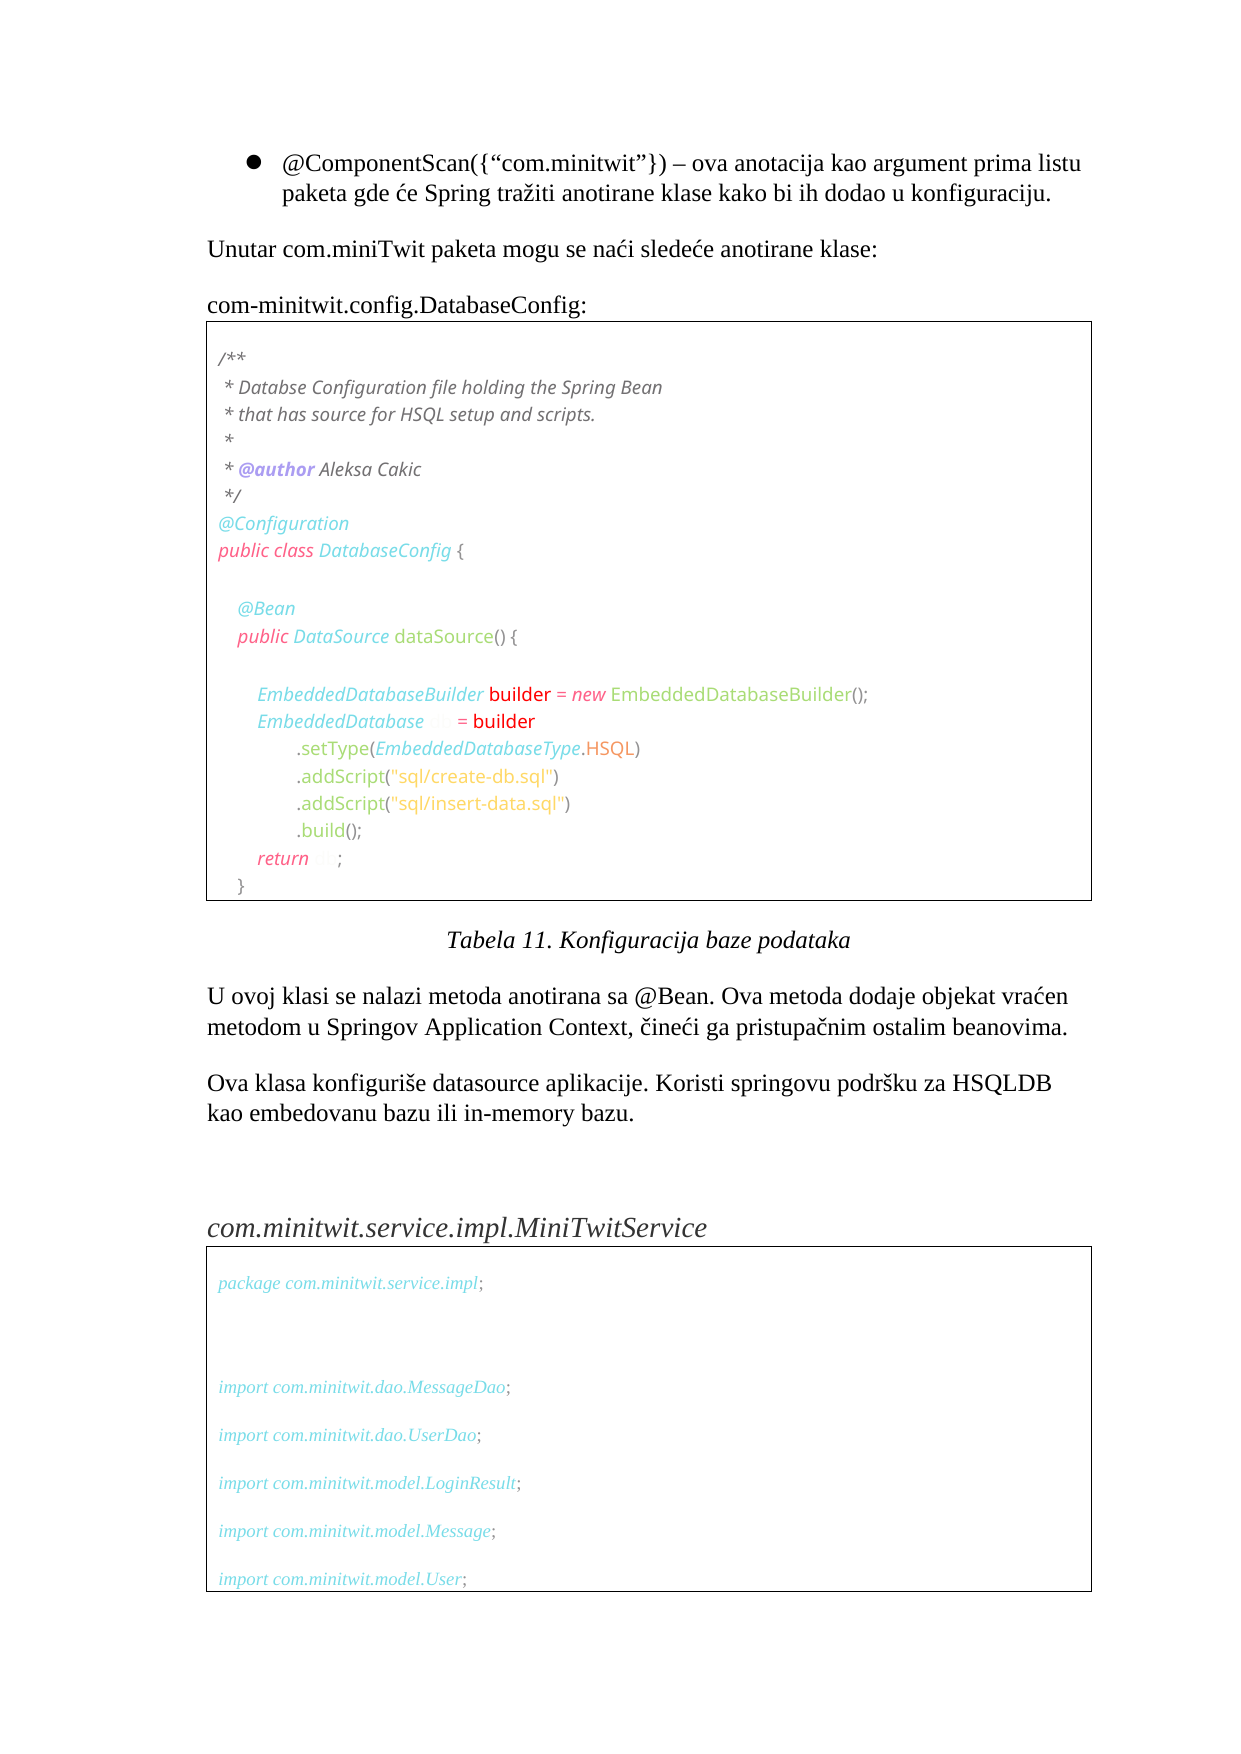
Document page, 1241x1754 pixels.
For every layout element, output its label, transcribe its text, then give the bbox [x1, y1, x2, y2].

text U ovoj klasi se nalazi metoda anotirana sa @Bean. Ova metoda dodaje objekat vraćen metodom u Springov Application Context, čineći ga pristupačnim ostalim beanovima. [207, 981, 1092, 1041]
text Unutar com.miniTwit paketa mogu se naći sledeće anotirane klase: [207, 234, 1092, 263]
list @ComponentScan({“com.minitwit”}) – ova anotacija kao argument prima listu paketa gde će Spring tražiti anotirane klase kako bi ih dodao u konfiguraciju. [244, 148, 1092, 207]
table_header /** * Databse Configuration file holding the Spring Bean * that has source for HSQL setup and scripts. * * @author Aleksa Cakic */ @Configuration public class DatabaseConfig { @Bean public DataSource dataSource() { EmbeddedDatabaseBuilder builder = new EmbeddedDatabaseBuilder(); EmbeddedDatabase db = builder .setType(EmbeddedDatabaseType.HSQL) .addScript("sql/create-db.sql") .addScript("sql/insert-data.sql") .build(); return db; } [207, 322, 1091, 899]
text com.minitwit.service.impl.MiniTwitService [207, 1210, 1092, 1243]
table_header package com.minitwit.service.impl; import com.minitwit.dao.MessageDao; import com.minitwit.dao.UserDao; import com.minitwit.model.LoginResult; import com.minitwit.model.Message; import com.minitwit.model.User; [207, 1247, 1091, 1591]
text Ova klasa konfiguriše datasource aplikacije. Koristi springovu podršku za HSQLDB kao embedovanu bazu ili in-memory bazu. [207, 1068, 1092, 1127]
text Tabela 11. Konfiguracija baze podataka [207, 926, 1092, 954]
text com-minitwit.config.DatabaseConfig: [207, 290, 1092, 319]
